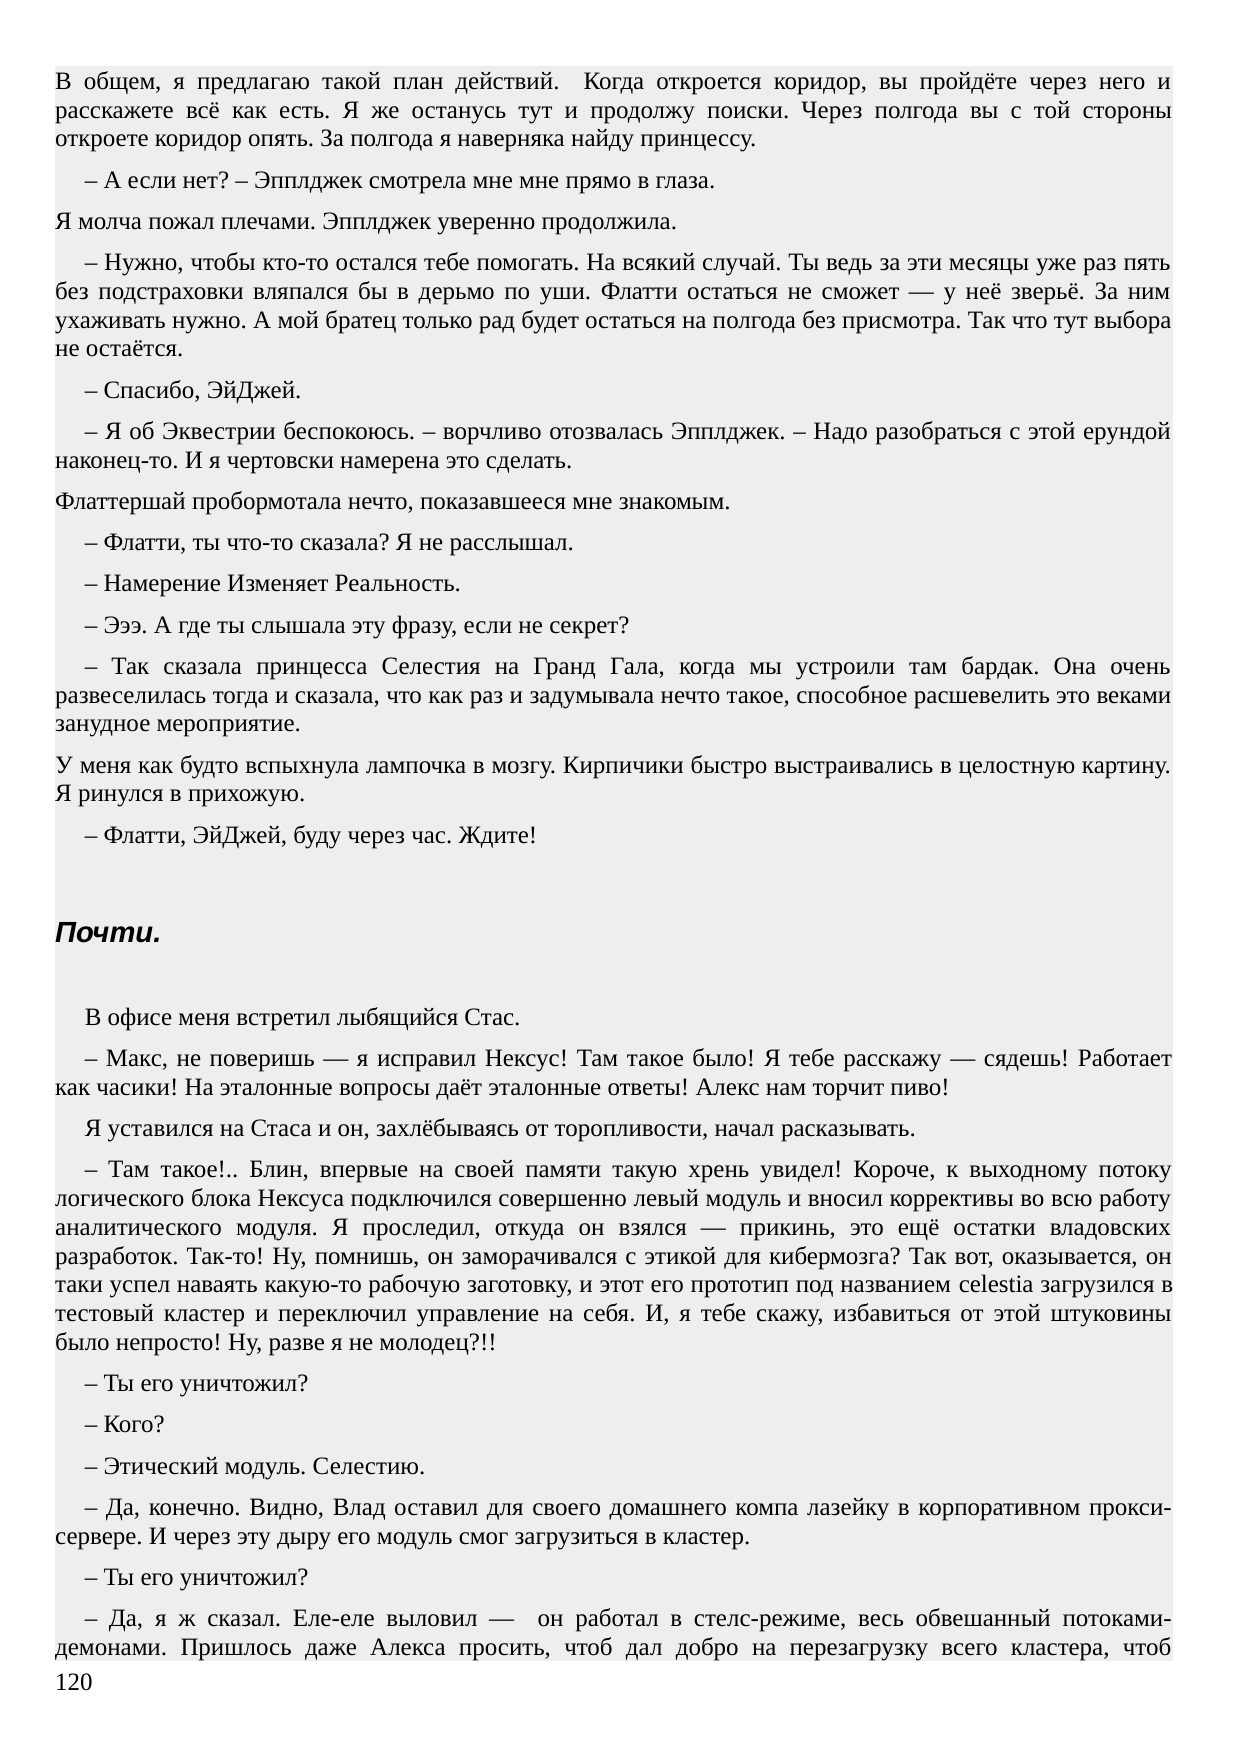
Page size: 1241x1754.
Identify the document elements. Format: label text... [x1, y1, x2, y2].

text – Так сказала принцесса Селестия на Гранд Гала, когда мы устроили там бардак. Она очень развеселилась тогда и сказала, что как раз и задумывала нечто такое, способное расшевелить это веками занудное мероприятие. [55, 651, 1173, 737]
text – Этический модуль. Селестию. [55, 1451, 1173, 1479]
text – А если нет? – Эпплджек смотрела мне мне прямо в глаза. [55, 165, 1173, 193]
text – Флатти, ЭйДжей, буду через час. Ждите! [55, 820, 1173, 848]
text – Там такое!.. Блин, впервые на своей памяти такую хрень увидел! Короче, к выходному потоку логического блока Нексуса подключился совершенно левый модуль и вносил коррективы во всю работу аналитического модуля. Я проследил, откуда он взялся — прикинь, это ещё остатки владовских разработок. Так-то! Ну, помнишь, он заморачивался с этикой для кибермозга? Так вот, оказывается, он таки успел наваять какую-то рабочую заготовку, и этот его прототип под названием celestia загрузился в тестовый кластер и переключил управление на себя. И, я тебе скажу, избавиться от этой штуковины было непросто! Ну, разве я не молодец?!! [55, 1154, 1173, 1356]
text – Да, конечно. Видно, Влад оставил для своего домашнего компа лазейку в корпоративном прокси-сервере. И через эту дыру его модуль смог загрузиться в кластер. [55, 1492, 1173, 1549]
text – Я об Эквестрии беспокоюсь. – ворчливо отозвалась Эпплджек. – Надо разобраться с этой ерундой наконец-то. И я чертовски намерена это сделать. [55, 416, 1173, 473]
text – Ты его уничтожил? [55, 1562, 1173, 1591]
text – Да, я ж сказал. Еле-еле выловил — он работал в стелс-режиме, весь обвешанный потоками-демонами. Пришлось даже Алекса просить, чтоб дал добро на перезагрузку всего кластера, чтоб [55, 1603, 1173, 1661]
text – Ты его уничтожил? [55, 1368, 1173, 1397]
list В общем, я предлагаю такой план действий. Когда откроется коридор, вы пройдёте через него и расскажете всё как есть. Я же останусь тут и продолжу поиски. Через полгода вы с той стороны откроете коридор опять. За полгода я наверняка найду принцессу. [55, 66, 1173, 152]
subtitle Почти. [55, 915, 1173, 948]
text – Флатти, ты что-то сказала? Я не расслышал. [55, 527, 1173, 556]
text – Намерение Изменяет Реальность. [55, 568, 1173, 597]
text – Кого? [55, 1409, 1173, 1438]
text В офисе меня встретил лыбящийся Стас. [55, 1002, 1173, 1031]
list У меня как будто вспыхнула лампочка в мозгу. Кирпичики быстро выстраивались в целостную картину. Я ринулся в прихожую. [55, 750, 1173, 807]
text – Спасибо, ЭйДжей. [55, 375, 1173, 403]
text Я уставился на Стаса и он, захлёбываясь от торопливости, начал расказывать. [55, 1113, 1173, 1142]
list Флаттершай пробормотала нечто, показавшееся мне знакомым. [55, 486, 1173, 515]
text – Эээ. А где ты слышала эту фразу, если не секрет? [55, 610, 1173, 638]
text – Нужно, чтобы кто-то остался тебе помогать. На всякий случай. Ты ведь за эти месяцы уже раз пять без подстраховки вляпался бы в дерьмо по уши. Флатти остаться не сможет — у неё зверьё. За ним ухаживать нужно. А мой братец только рад будет остаться на полгода без присмотра. Так что тут выбора не остаётся. [55, 247, 1173, 362]
list Я молча пожал плечами. Эпплджек уверенно продолжила. [55, 206, 1173, 235]
text – Макс, не поверишь — я исправил Нексус! Там такое было! Я тебе расскажу — сядешь! Работает как часики! На эталонные вопросы даёт эталонные ответы! Алекс нам торчит пиво! [55, 1043, 1173, 1101]
